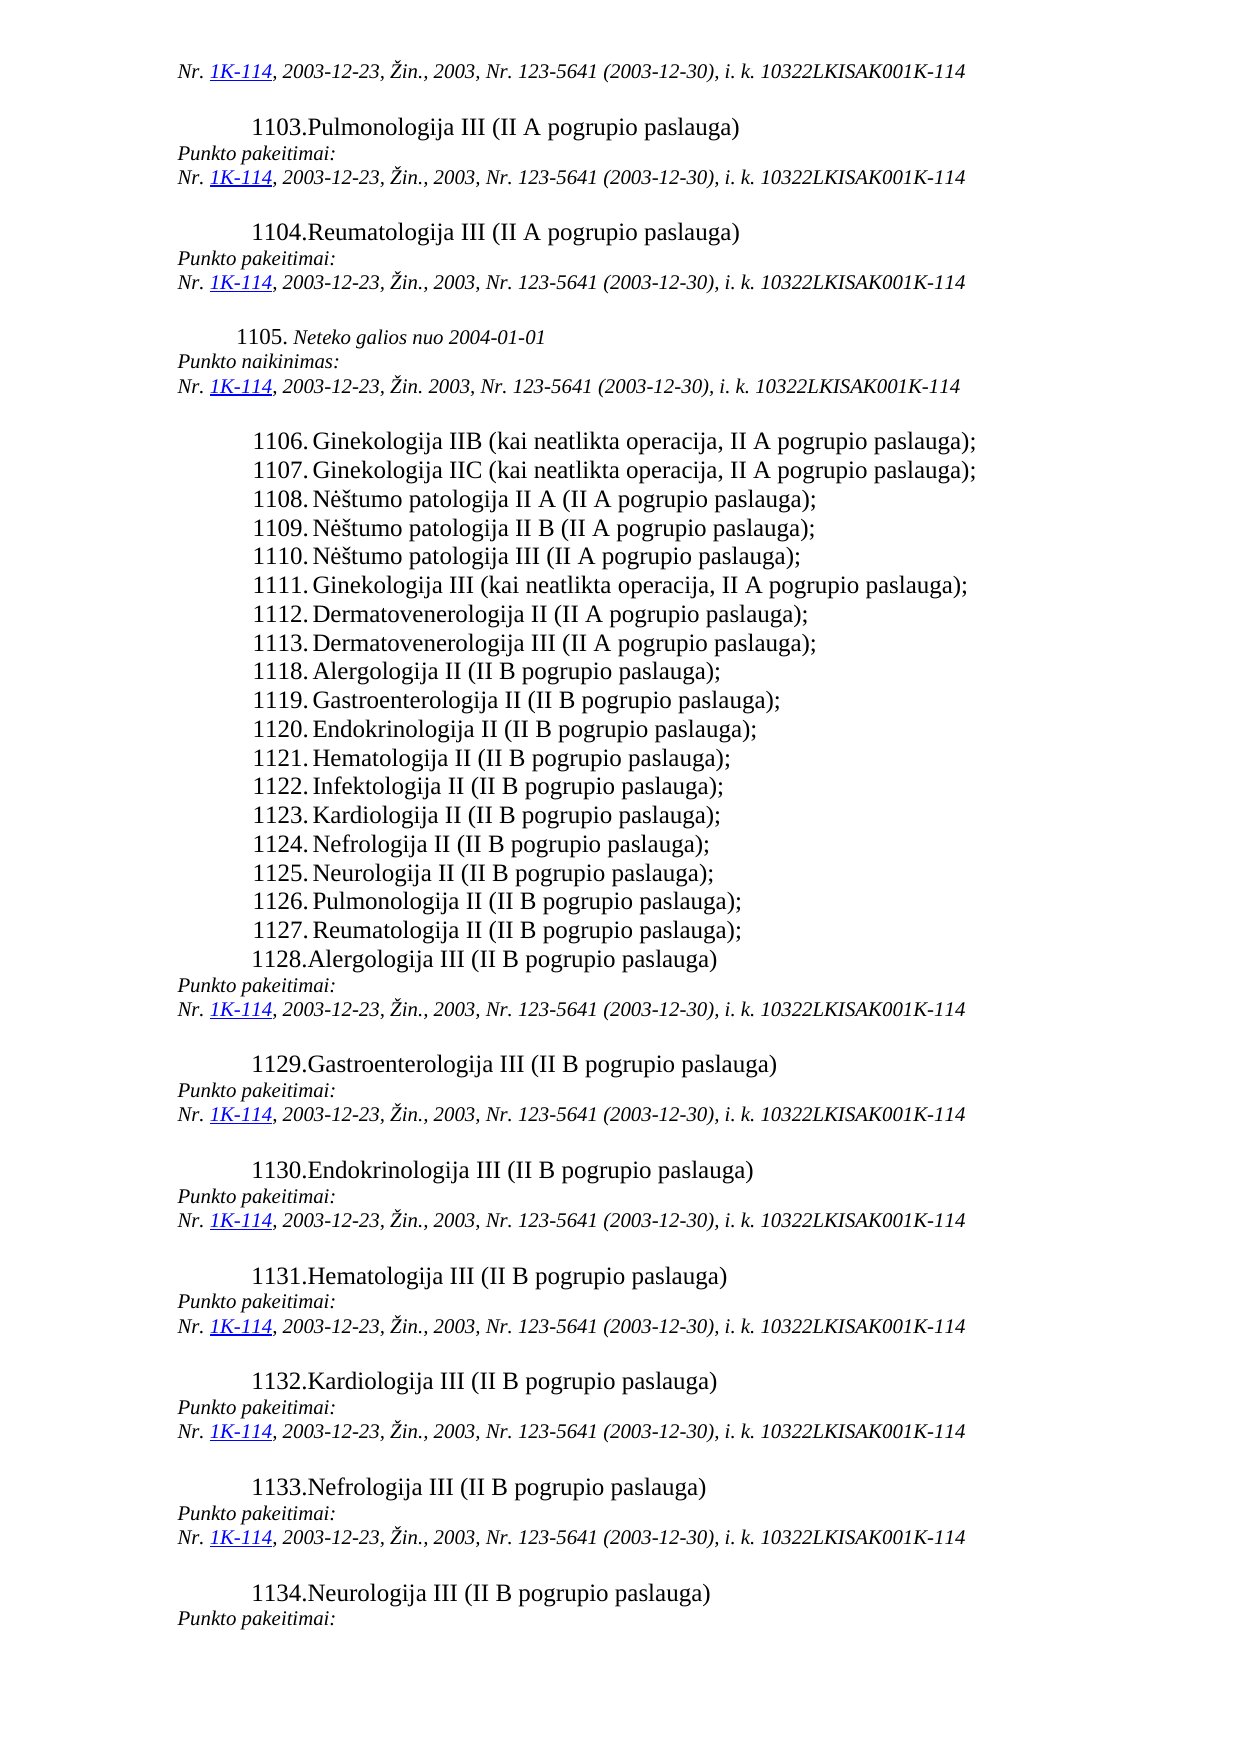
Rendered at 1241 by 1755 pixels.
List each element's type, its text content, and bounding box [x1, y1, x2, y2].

text 1127. Reumatologija II (II B pogrupio paslauga); [177, 915, 1181, 944]
text 1128.Alergologija III (II B pogrupio paslauga) [177, 944, 1181, 973]
text Punkto pakeitimai: [177, 1606, 1181, 1630]
text Punkto pakeitimai: [177, 246, 1181, 270]
text 1122. Infektologija II (II B pogrupio paslauga); [177, 771, 1181, 800]
text 1112. Dermatovenerologija II (II A pogrupio paslauga); [177, 599, 1181, 628]
text Nr. 1K-114, 2003-12-23, Žin., 2003, Nr. 123-5641 (2003-12-30), i. k. 10322LKISAK001K-114 [177, 1525, 1181, 1549]
text 1121. Hematologija II (II B pogrupio paslauga); [177, 743, 1181, 771]
text 1129.Gastroenterologija III (II B pogrupio paslauga) [177, 1049, 1181, 1078]
text Punkto pakeitimai: [177, 1501, 1181, 1525]
text Punkto pakeitimai: [177, 1289, 1181, 1313]
text 1124. Nefrologija II (II B pogrupio paslauga); [177, 829, 1181, 858]
text 1131.Hematologija III (II B pogrupio paslauga) [177, 1261, 1181, 1289]
text 1108. Nėštumo patologija II A (II A pogrupio paslauga); [177, 484, 1181, 513]
text 1106. Ginekologija IIB (kai neatlikta operacija, II A pogrupio paslauga); [177, 426, 1181, 455]
text Nr. 1K-114, 2003-12-23, Žin., 2003, Nr. 123-5641 (2003-12-30), i. k. 10322LKISAK001K-114 [177, 1419, 1181, 1443]
text 1103.Pulmonologija III (II A pogrupio paslauga) [177, 112, 1181, 141]
text 1104.Reumatologija III (II A pogrupio paslauga) [177, 217, 1181, 246]
text Punkto pakeitimai: [177, 1078, 1181, 1102]
text 1109. Nėštumo patologija II B (II A pogrupio paslauga); [177, 513, 1181, 541]
text 1123. Kardiologija II (II B pogrupio paslauga); [177, 800, 1181, 829]
text 1118. Alergologija II (II B pogrupio paslauga); [177, 656, 1181, 685]
text Punkto pakeitimai: [177, 973, 1181, 997]
text Nr. 1K-114, 2003-12-23, Žin., 2003, Nr. 123-5641 (2003-12-30), i. k. 10322LKISAK001K-114 [177, 270, 1181, 294]
text 1110. Nėštumo patologija III (II A pogrupio paslauga); [177, 541, 1181, 570]
text 1133.Nefrologija III (II B pogrupio paslauga) [177, 1472, 1181, 1501]
text Nr. 1K-114, 2003-12-23, Žin., 2003, Nr. 123-5641 (2003-12-30), i. k. 10322LKISAK001K-114 [177, 997, 1181, 1021]
text 1105. Neteko galios nuo 2004-01-01 [177, 323, 1181, 349]
text 1107. Ginekologija IIC (kai neatlikta operacija, II A pogrupio paslauga); [177, 455, 1181, 484]
text Nr. 1K-114, 2003-12-23, Žin. 2003, Nr. 123-5641 (2003-12-30), i. k. 10322LKISAK001K-114 [177, 373, 1181, 398]
text 1132.Kardiologija III (II B pogrupio paslauga) [177, 1366, 1181, 1395]
text 1111. Ginekologija III (kai neatlikta operacija, II A pogrupio paslauga); [177, 570, 1181, 599]
text 1120. Endokrinologija II (II B pogrupio paslauga); [177, 714, 1181, 743]
text 1125. Neurologija II (II B pogrupio paslauga); [177, 858, 1181, 886]
text 1130.Endokrinologija III (II B pogrupio paslauga) [177, 1155, 1181, 1184]
text Punkto pakeitimai: [177, 1395, 1181, 1419]
text Punkto naikinimas: [177, 349, 1181, 373]
text Nr. 1K-114, 2003-12-23, Žin., 2003, Nr. 123-5641 (2003-12-30), i. k. 10322LKISAK001K-114 [177, 59, 1181, 83]
text 1119. Gastroenterologija II (II B pogrupio paslauga); [177, 685, 1181, 714]
text Nr. 1K-114, 2003-12-23, Žin., 2003, Nr. 123-5641 (2003-12-30), i. k. 10322LKISAK001K-114 [177, 1208, 1181, 1232]
text Punkto pakeitimai: [177, 1184, 1181, 1208]
text Nr. 1K-114, 2003-12-23, Žin., 2003, Nr. 123-5641 (2003-12-30), i. k. 10322LKISAK001K-114 [177, 1102, 1181, 1126]
text Punkto pakeitimai: [177, 141, 1181, 165]
text 1113. Dermatovenerologija III (II A pogrupio paslauga); [177, 628, 1181, 656]
text 1134.Neurologija III (II B pogrupio paslauga) [177, 1578, 1181, 1606]
text 1126. Pulmonologija II (II B pogrupio paslauga); [177, 886, 1181, 915]
text Nr. 1K-114, 2003-12-23, Žin., 2003, Nr. 123-5641 (2003-12-30), i. k. 10322LKISAK001K-114 [177, 165, 1181, 189]
text Nr. 1K-114, 2003-12-23, Žin., 2003, Nr. 123-5641 (2003-12-30), i. k. 10322LKISAK001K-114 [177, 1313, 1181, 1338]
